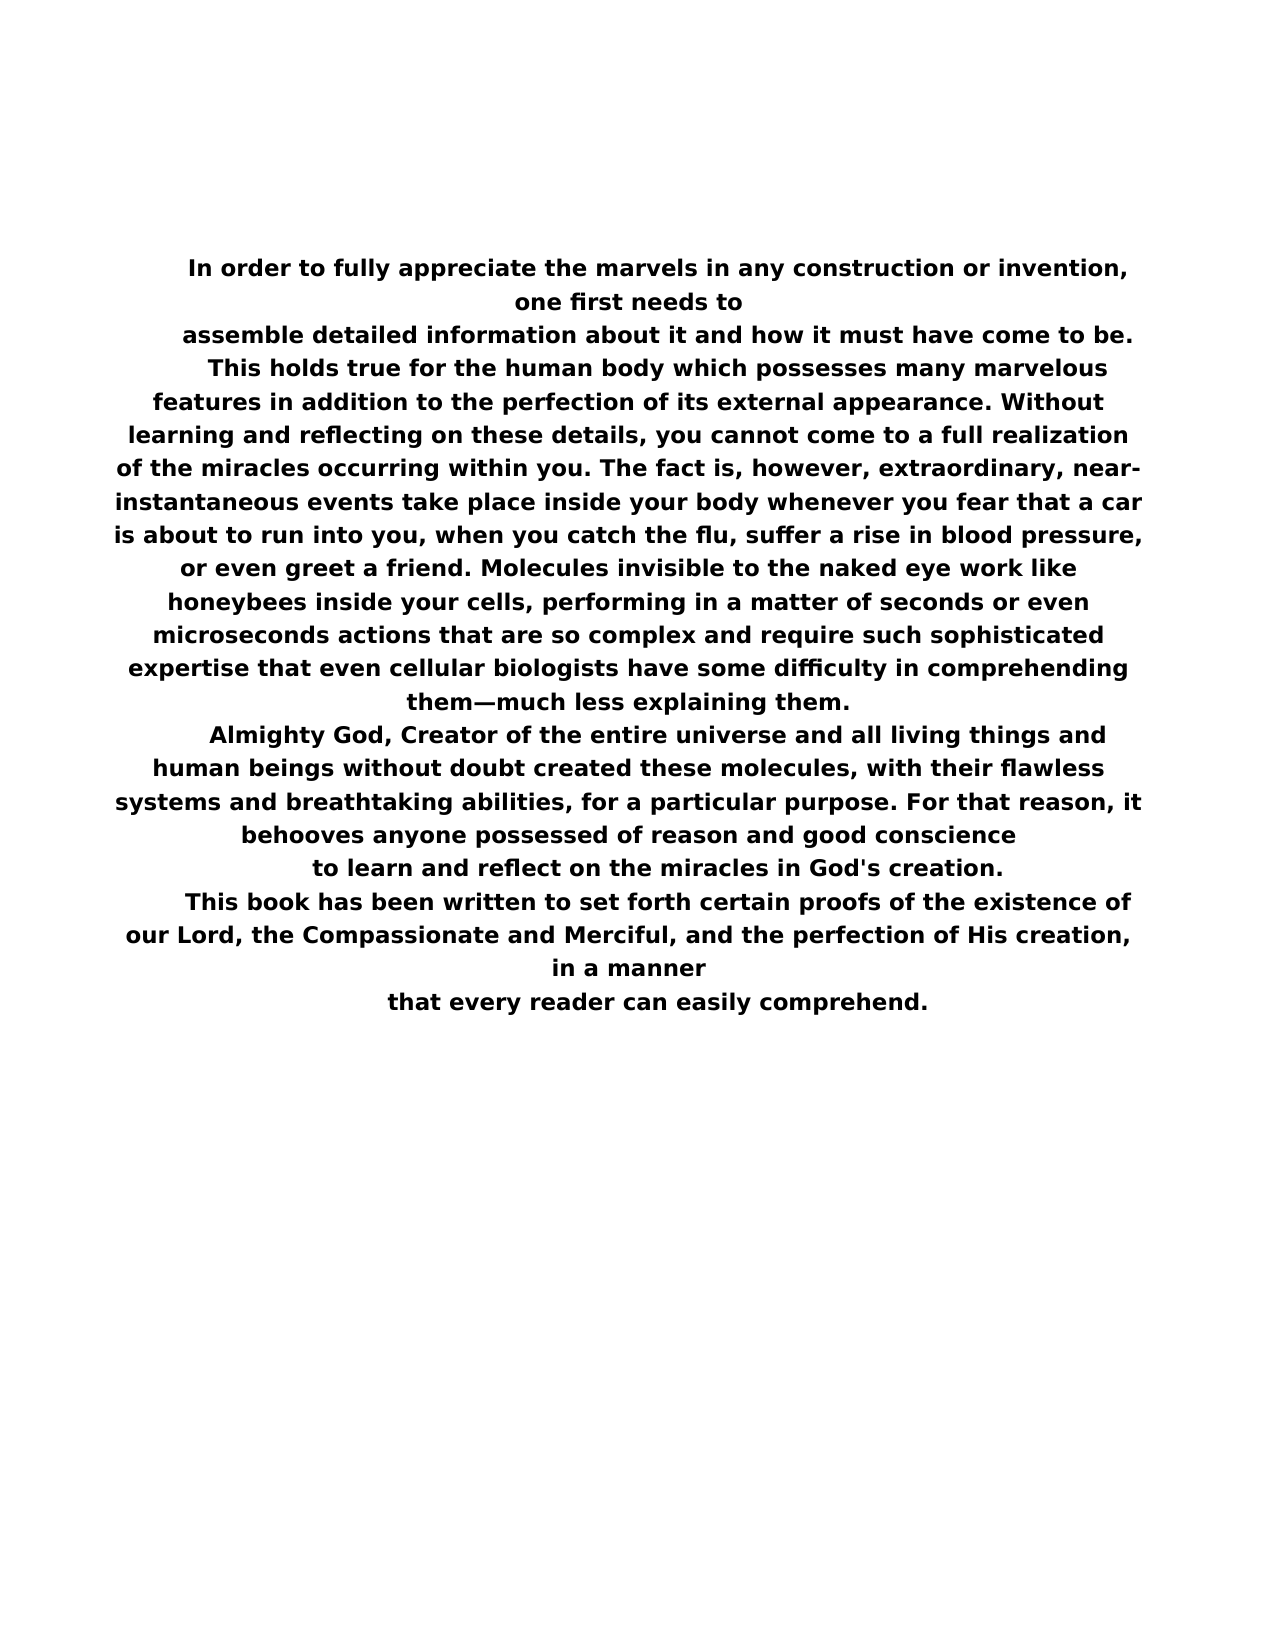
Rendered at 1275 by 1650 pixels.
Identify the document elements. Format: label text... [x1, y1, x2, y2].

text to learn and reflect on the miracles in God's creation. [112, 850, 1145, 883]
text that every reader can easily comprehend. [112, 983, 1145, 1017]
text assemble detailed information about it and how it must have come to be. [112, 317, 1145, 350]
text This holds true for the human body which possesses many marvelous features in addition to the perfection of its external appearance. Without learning and reflecting on these details, you cannot come to a full realization of the miracles occurring within you. The fact is, however, extraordinary, near-instantaneous events take place inside your body whenever you fear that a car is about to run into you, when you catch the flu, suffer a rise in blood pressure, or even greet a friend. Molecules invisible to the naked eye work like honeybees inside your cells, performing in a matter of seconds or even microseconds actions that are so complex and require such sophisticated expertise that even cellular biologists have some difficulty in comprehending them—much less explaining them. [112, 350, 1145, 717]
text In order to fully appreciate the marvels in any construction or invention, one first needs to [112, 250, 1145, 317]
text This book has been written to set forth certain proofs of the existence of our Lord, the Compassionate and Merciful, and the perfection of His creation, in a manner [112, 883, 1145, 983]
text Almighty God, Creator of the entire universe and all living things and human beings without doubt created these molecules, with their flawless systems and breathtaking abilities, for a particular purpose. For that reason, it behooves anyone possessed of reason and good conscience [112, 717, 1145, 850]
